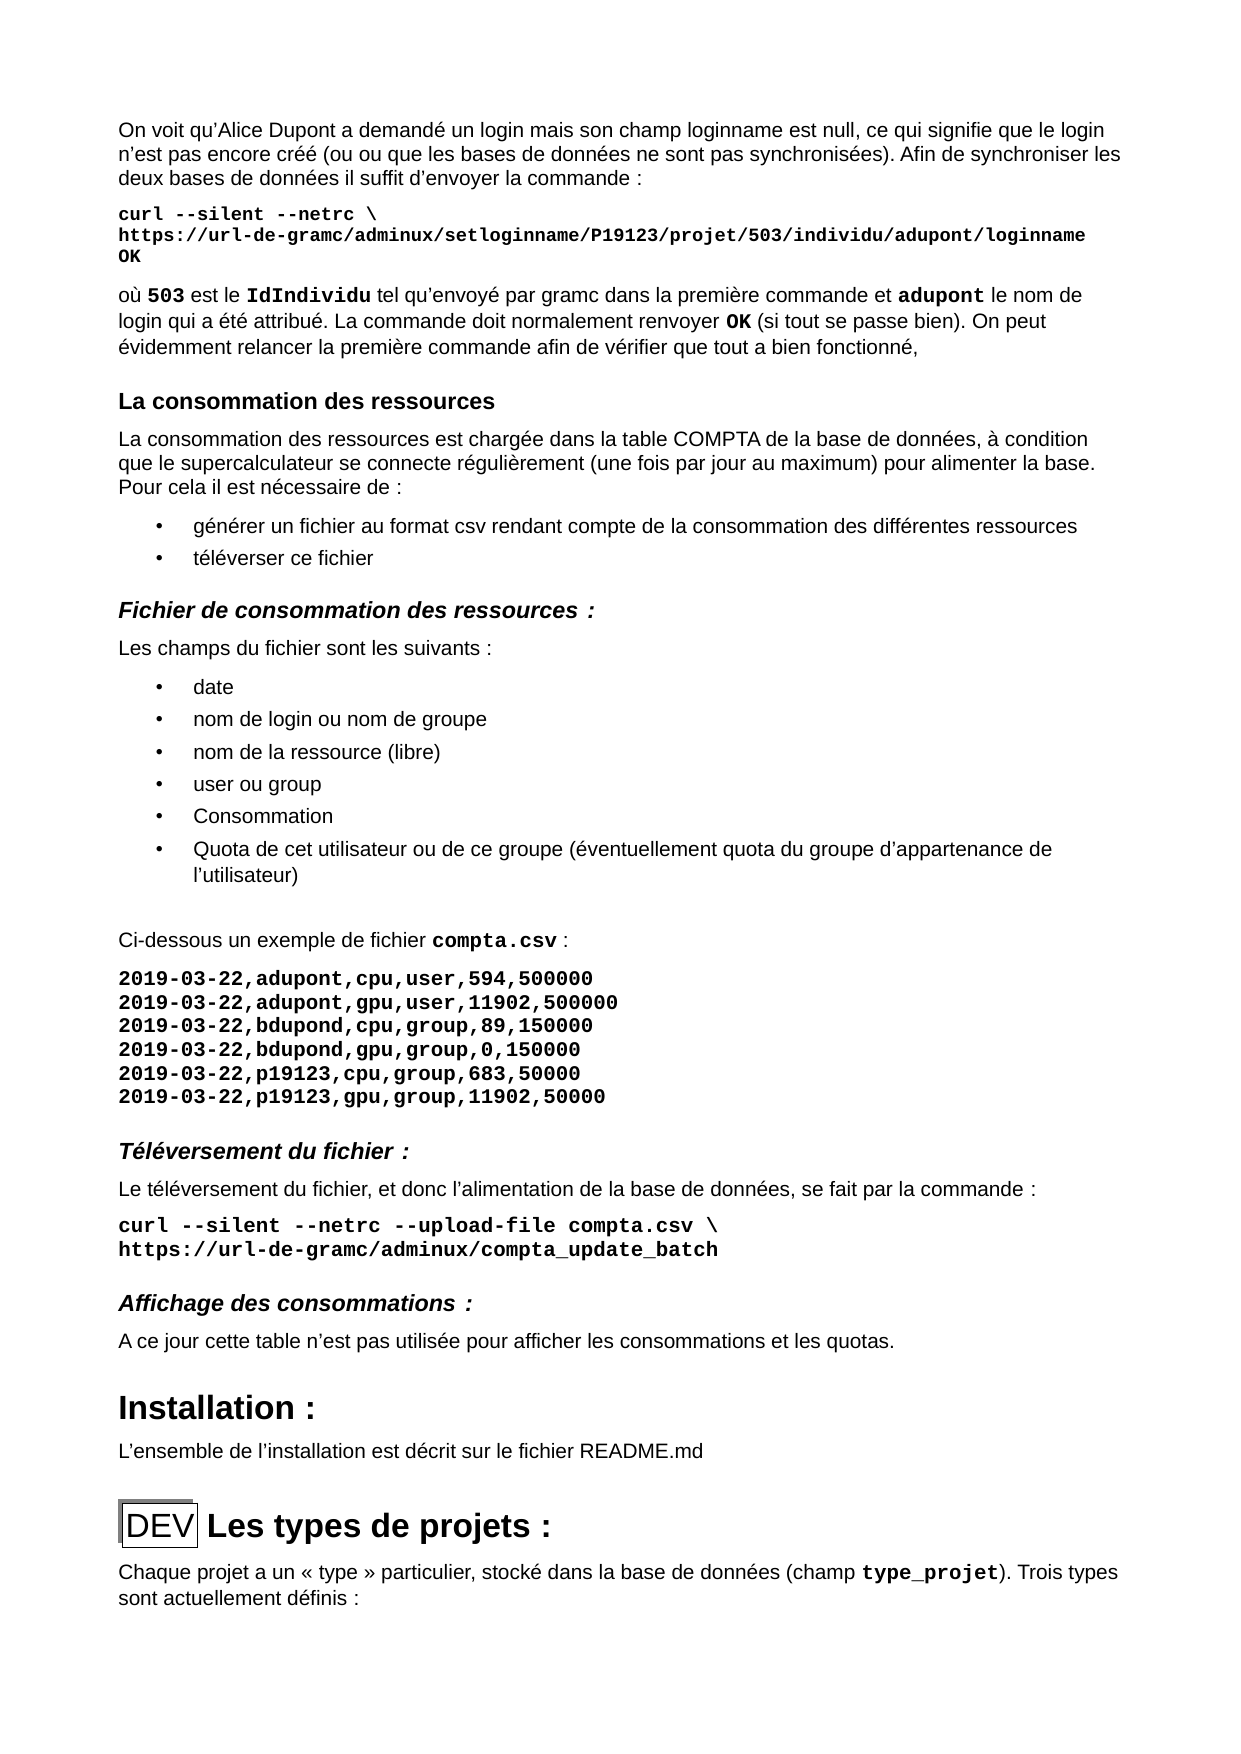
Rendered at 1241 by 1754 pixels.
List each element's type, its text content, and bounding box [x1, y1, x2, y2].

text Ci-dessous un exemple de fichier compta.csv : [118, 928, 1122, 954]
text L’ensemble de l’installation est décrit sur le fichier README.md [118, 1439, 1122, 1463]
subtitle Téléversement du fichier : [118, 1137, 1122, 1164]
list nom de login ou nom de groupe [156, 707, 1122, 731]
subtitle La consommation des ressources [118, 388, 1122, 414]
text La consommation des ressources est chargée dans la table COMPTA de la base de données, à condition que le supercalculateur se connecte régulièrement (une fois par jour au maximum) pour alimenter la base. Pour cela il est nécessaire de : [118, 427, 1122, 499]
subtitle DEV Les types de projets : [118, 1498, 1122, 1547]
subtitle Fichier de consommation des ressources : [118, 597, 1122, 624]
text curl --silent --netrc \ https://url-de-gramc/adminux/setloginname/P19123/projet/503/individu/adupont/loginname OK [118, 204, 1122, 268]
text Le téléversement du fichier, et donc l’alimentation de la base de données, se fait par la commande : [118, 1176, 1122, 1200]
list user ou group [156, 772, 1122, 796]
text où 503 est le IdIndividu tel qu’envoyé par gramc dans la première commande et adupont le nom de login qui a été attribué. La commande doit normalement renvoyer OK (si tout se passe bien). On peut évidemment relancer la première commande afin de vérifier que tout a bien fonctionné, [118, 283, 1122, 358]
text A ce jour cette table n’est pas utilisée pour afficher les consommations et les quotas. [118, 1329, 1122, 1353]
list Consommation [156, 804, 1122, 828]
list nom de la ressource (libre) [156, 739, 1122, 764]
list téléverser ce fichier [156, 546, 1122, 570]
subtitle Affichage des consommations : [118, 1289, 1122, 1316]
text curl --silent --netrc --upload-file compta.csv \ https://url-de-gramc/adminux/compta_update_batch [118, 1215, 1122, 1262]
list date [156, 675, 1122, 699]
subtitle Installation : [118, 1388, 1122, 1427]
text Les champs du fichier sont les suivants : [118, 636, 1122, 660]
list générer un fichier au format csv rendant compte de la consommation des différentes ressources [156, 513, 1122, 537]
text On voit qu’Alice Dupont a demandé un login mais son champ loginname est null, ce qui signifie que le login n’est pas encore créé (ou ou que les bases de données ne sont pas synchronisées). Afin de synchroniser les deux bases de données il suffit d’envoyer la commande : [118, 118, 1122, 190]
text Chaque projet a un « type » particulier, stocké dans la base de données (champ type_projet). Trois types sont actuellement définis : [118, 1560, 1122, 1610]
text 2019-03-22,adupont,cpu,user,594,500000 2019-03-22,adupont,gpu,user,11902,500000 2019-03-22,bdupond,cpu,group,89,150000 2019-03-22,bdupond,gpu,group,0,150000 2019-03-22,p19123,cpu,group,683,50000 2019-03-22,p19123,gpu,group,11902,50000 [118, 968, 1122, 1110]
list Quota de cet utilisateur ou de ce groupe (éventuellement quota du groupe d’appartenance de l’utilisateur) [156, 837, 1122, 887]
